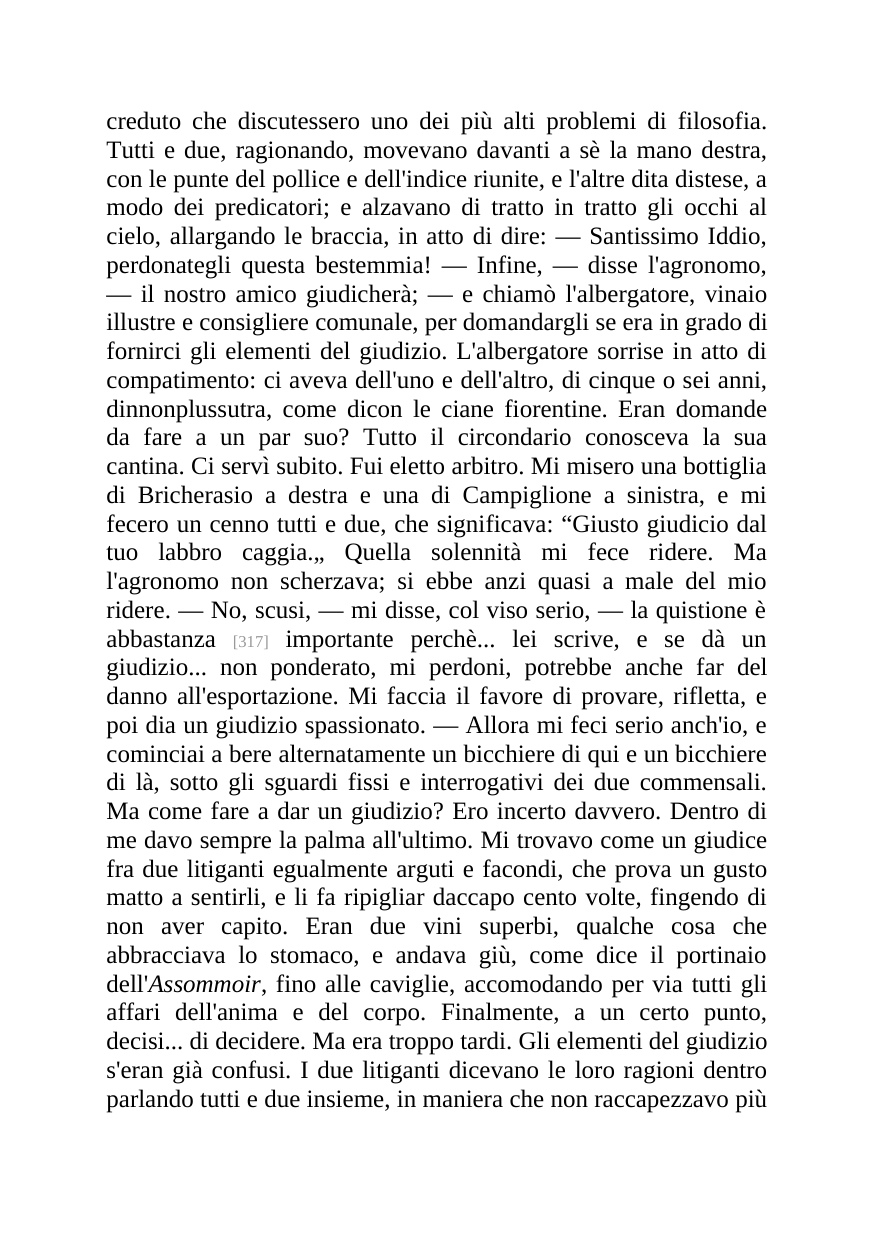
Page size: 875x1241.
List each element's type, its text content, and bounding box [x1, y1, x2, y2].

text creduto che discutessero uno dei più alti problemi di filosofia. Tutti e due, ragionando, movevano davanti a sè la mano destra, con le punte del pollice e dell'indice riunite, e l'altre dita distese, a modo dei predicatori; e alzavano di tratto in tratto gli occhi al cielo, allargando le braccia, in atto di dire: — Santissimo Iddio, perdonategli questa bestemmia! — Infine, — disse l'agronomo, — il nostro amico giudicherà; — e chiamò l'albergatore, vinaio illustre e consigliere comunale, per domandargli se era in grado di fornirci gli elementi del giudizio. L'albergatore sorrise in atto di compatimento: ci aveva dell'uno e dell'altro, di cinque o sei anni, dinnonplussutra, come dicon le ciane fiorentine. Eran domande da fare a un par suo? Tutto il circondario conosceva la sua cantina. Ci servì subito. Fui eletto arbitro. Mi misero una bottiglia di Bricherasio a destra e una di Campiglione a sinistra, e mi fecero un cenno tutti e due, che significava: “Giusto giudicio dal tuo labbro caggia.„ Quella solennità mi fece ridere. Ma l'agronomo non scherzava; si ebbe anzi quasi a male del mio ridere. — No, scusi, — mi disse, col viso serio, — la quistione è abbastanza [317] importante perchè... lei scrive, e se dà un giudizio... non ponderato, mi perdoni, potrebbe anche far del danno all'esportazione. Mi faccia il favore di provare, rifletta, e poi dia un giudizio spassionato. — Allora mi feci serio anch'io, e cominciai a bere alternatamente un bicchiere di qui e un bicchiere di là, sotto gli sguardi fissi e interrogativi dei due commensali. Ma come fare a dar un giudizio? Ero incerto davvero. Dentro di me davo sempre la palma all'ultimo. Mi trovavo come un giudice fra due litiganti egualmente arguti e facondi, che prova un gusto matto a sentirli, e li fa ripigliar daccapo cento volte, fingendo di non aver capito. Eran due vini superbi, qualche cosa che abbracciava lo stomaco, e andava giù, come dice il portinaio dell'Assommoir, fino alle caviglie, accomodando per via tutti gli affari dell'anima e del corpo. Finalmente, a un certo punto, decisi... di decidere. Ma era troppo tardi. Gli elementi del giudizio s'eran già confusi. I due litiganti dicevano le loro ragioni dentro parlando tutti e due insieme, in maniera che non raccapezzavo più [106, 106, 768, 1112]
